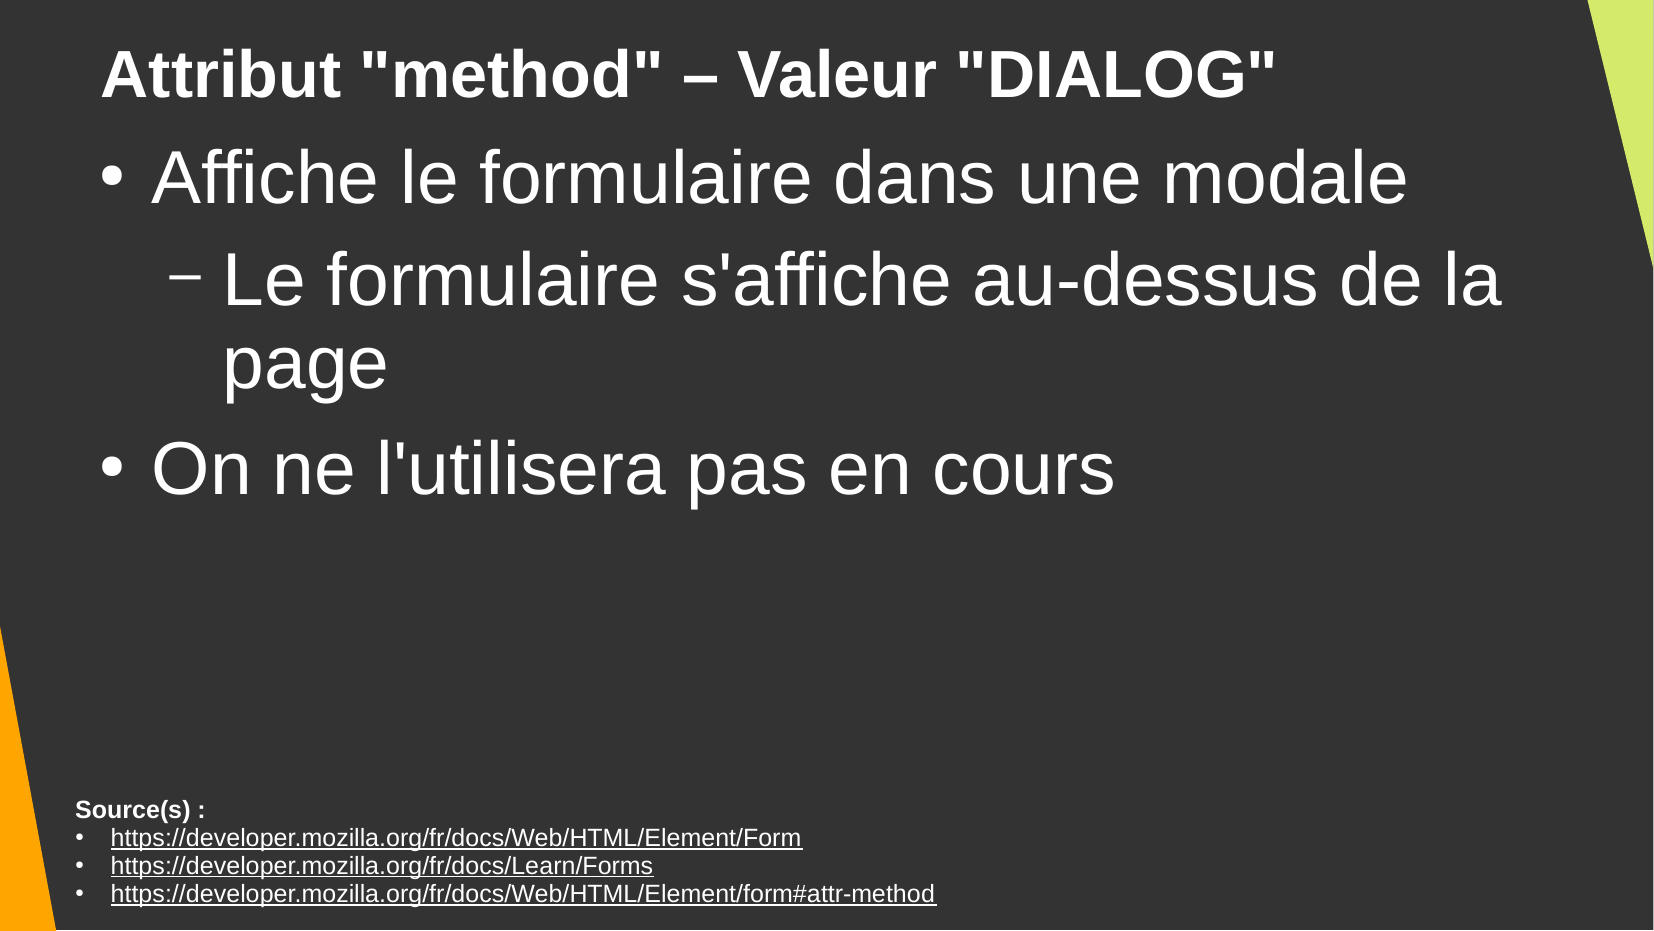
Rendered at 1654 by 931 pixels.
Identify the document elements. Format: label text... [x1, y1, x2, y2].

text_box [0, 626, 57, 931]
title Attribut "method" – Valeur "DIALOG" [82, 37, 1571, 114]
text_box Source(s) : https://developer.mozilla.org/fr/docs/Web/HTML/Element/Form https://developer.mozilla.org/fr/docs/Learn/Forms https://developer.mozilla.org/fr/docs/Web/HTML/Element/form#attr-method [60, 788, 1546, 916]
list Affiche le formulaire dans une modale Le formulaire s'affiche au-dessus de la page On ne l'utilisera pas en cours [80, 135, 1605, 709]
text_box [1587, 0, 1654, 272]
